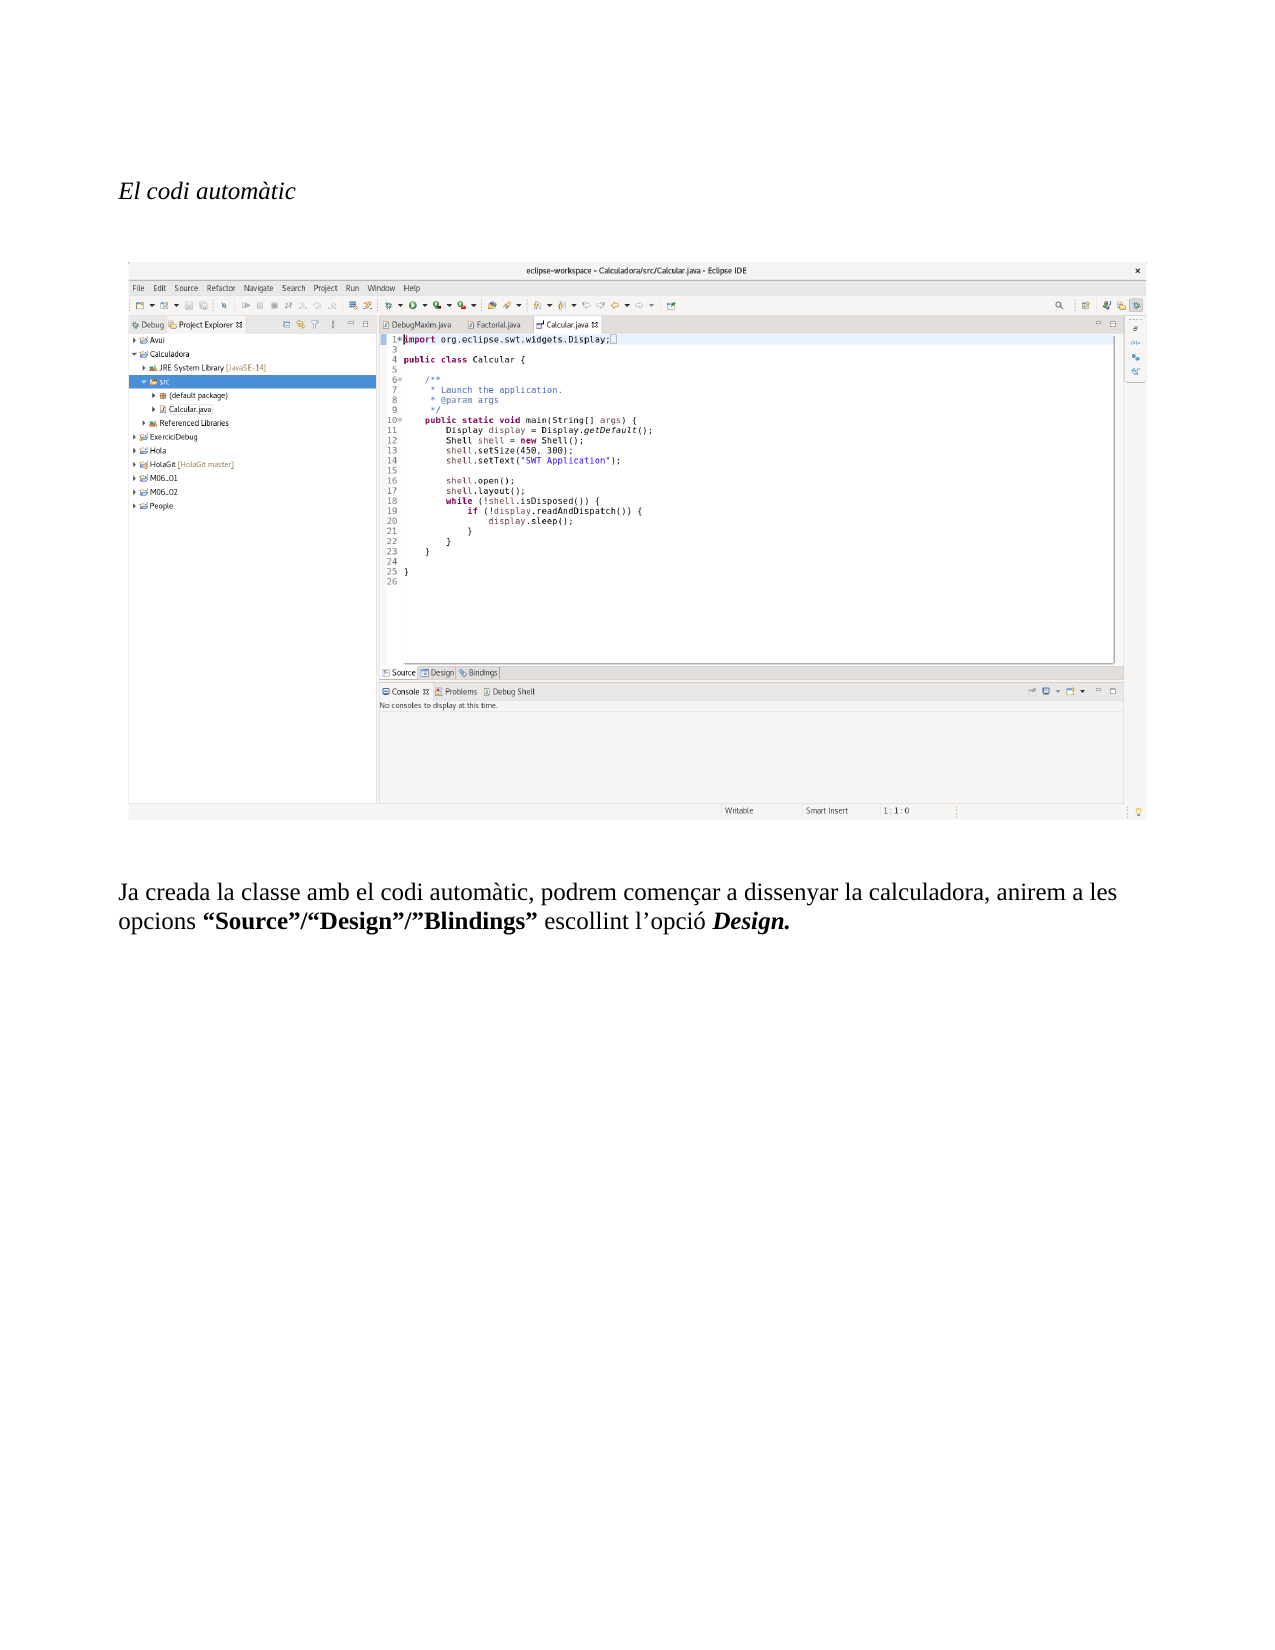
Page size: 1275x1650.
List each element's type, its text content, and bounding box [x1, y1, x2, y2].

text Ja creada la classe amb el codi automàtic, podrem començar a dissenyar la calculadora, anirem a les opcions “Source”/“Design”/”Blindings” escollint l’opció Design. [118, 877, 1157, 935]
text El codi automàtic [118, 176, 1157, 205]
picture [128, 262, 1147, 820]
